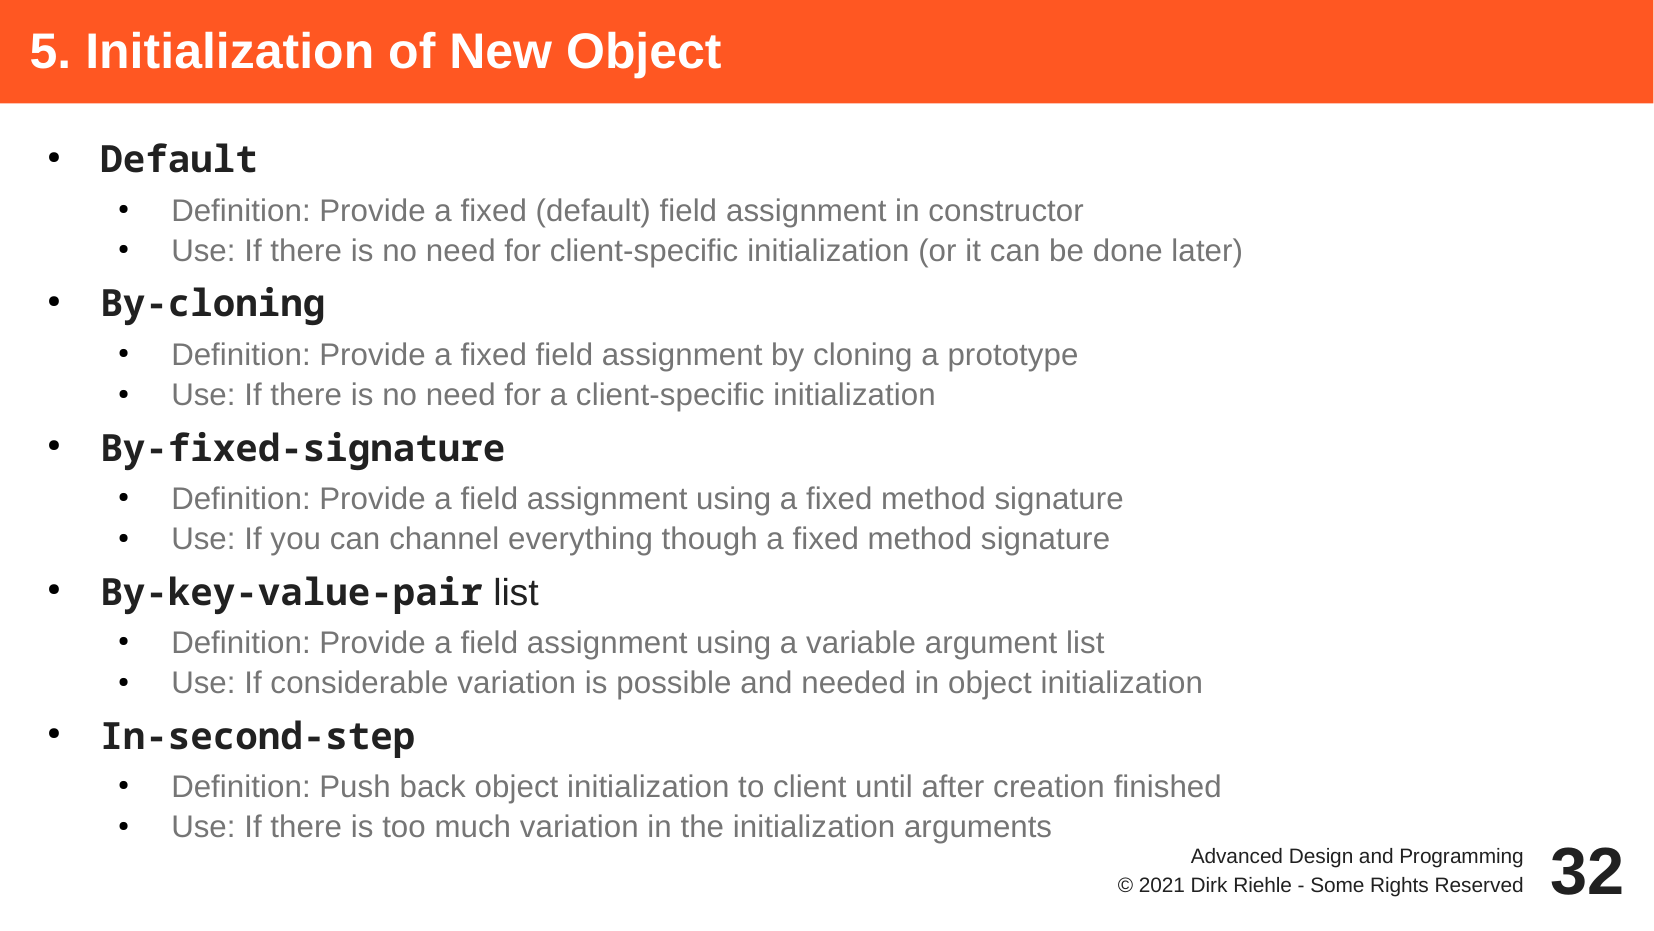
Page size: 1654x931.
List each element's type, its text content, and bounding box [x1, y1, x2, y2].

list Default Definition: Provide a fixed (default) field assignment in constructor Use: If there is no need for client-specific initialization (or it can be done later) By-cloning Definition: Provide a fixed field assignment by cloning a prototype Use: If there is no need for a client-specific initialization By-fixed-signature Definition: Provide a field assignment using a fixed method signature Use: If you can channel everything though a fixed method signature By-key-value-pair list Definition: Provide a field assignment using a variable argument list Use: If considerable variation is possible and needed in object initialization In-second-step Definition: Push back object initialization to client until after creation finished Use: If there is too much variation in the initialization arguments [29, 132, 1625, 813]
title 5. Initialization of New Object [0, 0, 1654, 104]
